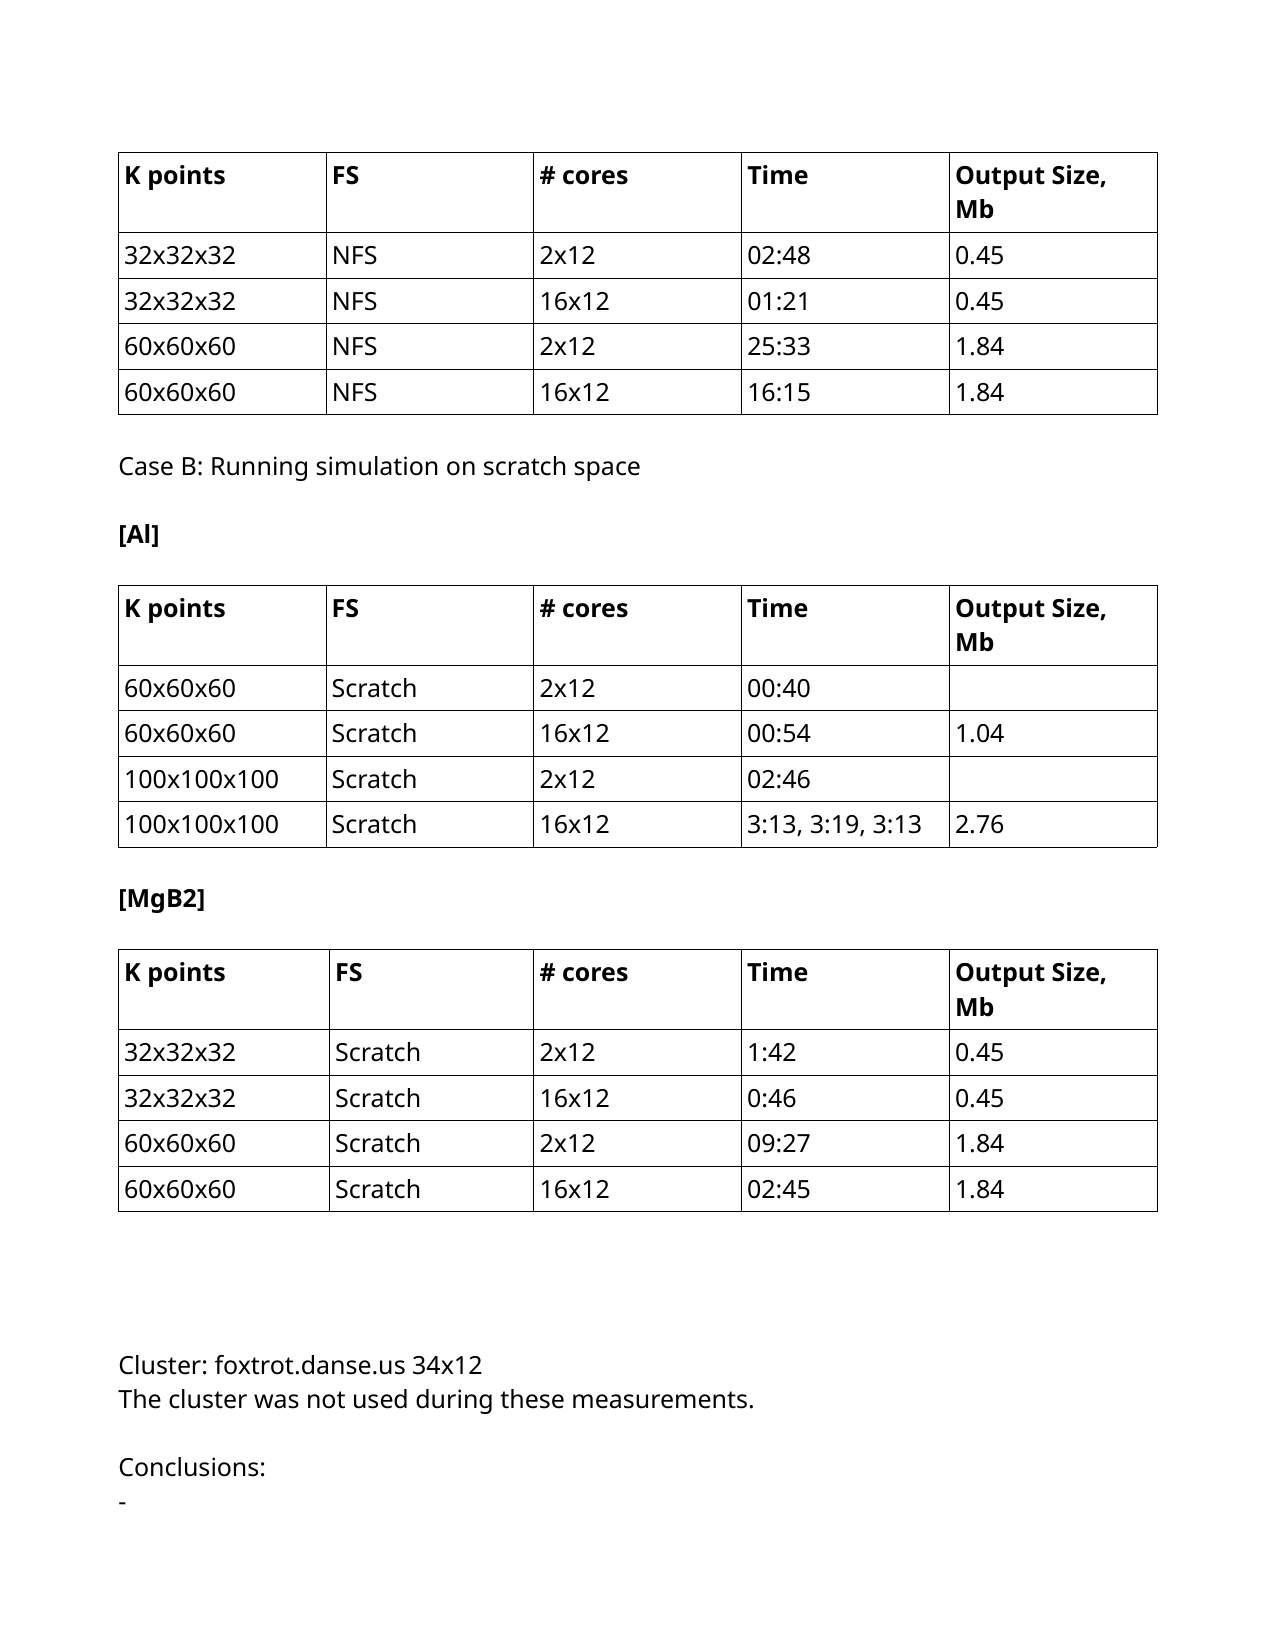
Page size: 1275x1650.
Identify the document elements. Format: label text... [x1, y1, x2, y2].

table_cell Scratch [330, 1076, 533, 1120]
table_cell 2x12 [534, 1121, 741, 1166]
table_header Time [742, 586, 949, 664]
table_cell 60x60x60 [119, 666, 326, 710]
table_cell Scratch [327, 666, 533, 710]
table_cell 2.76 [950, 802, 1157, 847]
table_cell 32x32x32 [119, 1030, 329, 1074]
table_cell 32x32x32 [119, 1076, 329, 1120]
table_cell 2x12 [534, 324, 741, 369]
table_cell 01:21 [742, 279, 949, 323]
table_cell 100x100x100 [119, 802, 326, 847]
table_cell NFS [327, 370, 533, 414]
table_cell Scratch [327, 802, 533, 847]
table_cell 60x60x60 [119, 1167, 329, 1211]
table_cell 2x12 [534, 233, 741, 277]
table_cell 32x32x32 [119, 279, 326, 323]
table_cell 09:27 [742, 1121, 949, 1166]
table_header Time [742, 950, 949, 1029]
table_cell 0:46 [742, 1076, 949, 1120]
table_cell Scratch [330, 1030, 533, 1074]
table_cell Scratch [330, 1121, 533, 1166]
table_cell Scratch [327, 757, 533, 801]
table_header K points [119, 950, 329, 1029]
table_cell 1:42 [742, 1030, 949, 1074]
table_cell 16x12 [534, 1167, 741, 1211]
table_header K points [119, 153, 326, 232]
table_cell 16x12 [534, 370, 741, 414]
table_header K points [119, 586, 326, 664]
table_cell 02:48 [742, 233, 949, 277]
table_header # cores [534, 586, 741, 664]
table_cell 16x12 [534, 802, 741, 847]
table_cell 0.45 [950, 279, 1157, 323]
text Cluster: foxtrot.danse.us 34x12 [118, 1348, 1157, 1382]
table_cell 16x12 [534, 1076, 741, 1120]
table_cell NFS [327, 324, 533, 369]
table_header Output Size, Mb [950, 586, 1157, 664]
table_cell 60x60x60 [119, 711, 326, 756]
table_cell [950, 666, 1157, 710]
table_cell 0.45 [950, 233, 1157, 277]
table_cell 1.84 [950, 370, 1157, 414]
table_cell 2x12 [534, 757, 741, 801]
table_cell 1.84 [950, 324, 1157, 369]
text - [118, 1484, 1157, 1518]
table_cell Scratch [330, 1167, 533, 1211]
table_cell 02:46 [742, 757, 949, 801]
text Conclusions: [118, 1450, 1157, 1484]
table_cell NFS [327, 233, 533, 277]
table_cell NFS [327, 279, 533, 323]
table_cell Scratch [327, 711, 533, 756]
table_cell 16x12 [534, 711, 741, 756]
table_cell 02:45 [742, 1167, 949, 1211]
table_cell 60x60x60 [119, 1121, 329, 1166]
text Case B: Running simulation on scratch space [118, 448, 1157, 483]
table_cell 16:15 [742, 370, 949, 414]
table_cell 25:33 [742, 324, 949, 369]
table_header Output Size, Mb [950, 153, 1157, 232]
table_cell [950, 757, 1157, 801]
table_cell 3:13, 3:19, 3:13 [742, 802, 949, 847]
table_cell 60x60x60 [119, 370, 326, 414]
table_cell 16x12 [534, 279, 741, 323]
table_header Output Size, Mb [950, 950, 1157, 1029]
table_header # cores [534, 153, 741, 232]
table_header FS [327, 153, 533, 232]
text [MgB2] [118, 881, 1157, 915]
table_cell 0.45 [950, 1076, 1157, 1120]
table_cell 1.04 [950, 711, 1157, 756]
table_cell 2x12 [534, 1030, 741, 1074]
table_cell 2x12 [534, 666, 741, 710]
table_header FS [330, 950, 533, 1029]
table_header # cores [534, 950, 741, 1029]
table_cell 0.45 [950, 1030, 1157, 1074]
table_cell 00:54 [742, 711, 949, 756]
table_cell 1.84 [950, 1167, 1157, 1211]
table_header FS [327, 586, 533, 664]
table_cell 32x32x32 [119, 233, 326, 277]
table_cell 60x60x60 [119, 324, 326, 369]
table_cell 100x100x100 [119, 757, 326, 801]
table_cell 1.84 [950, 1121, 1157, 1166]
text [Al] [118, 517, 1157, 551]
table_header Time [742, 153, 949, 232]
text The cluster was not used during these measurements. [118, 1382, 1157, 1416]
table_cell 00:40 [742, 666, 949, 710]
